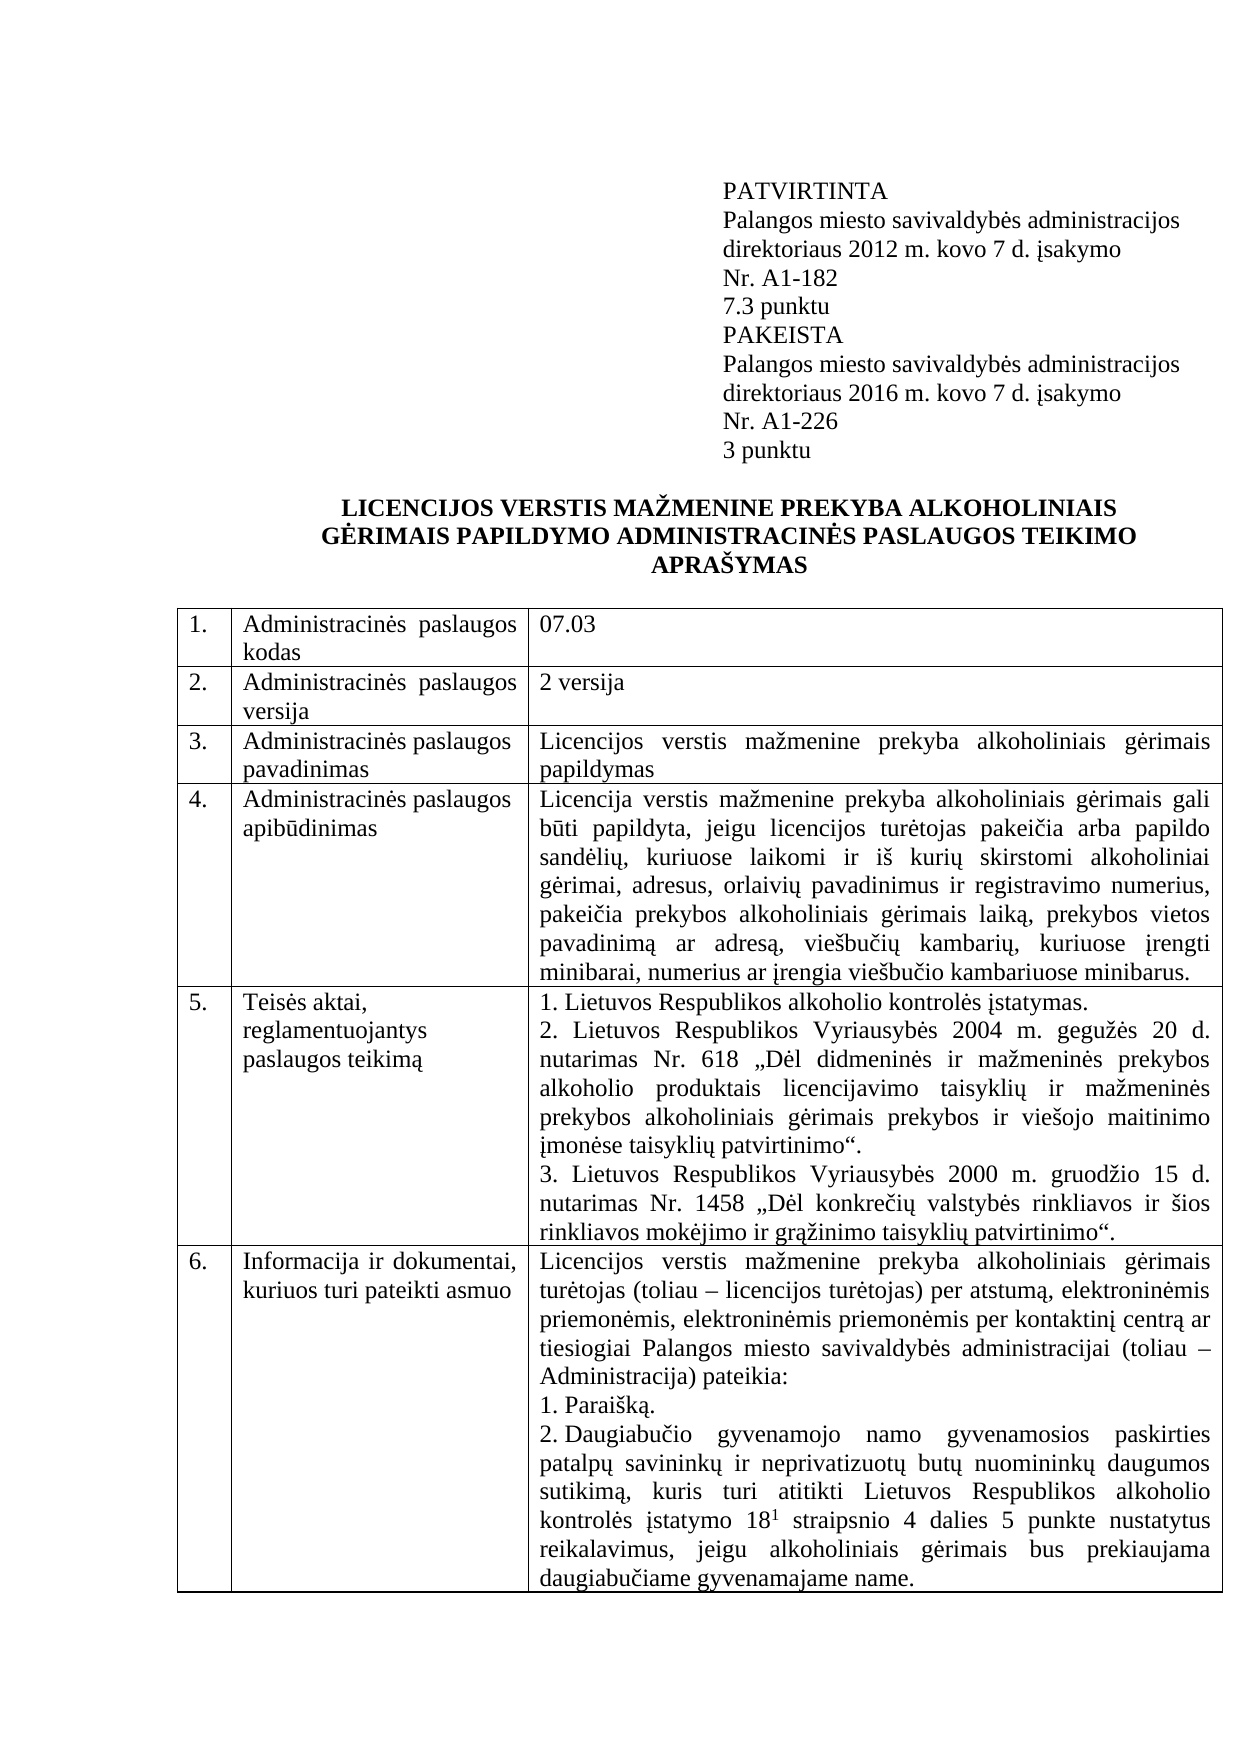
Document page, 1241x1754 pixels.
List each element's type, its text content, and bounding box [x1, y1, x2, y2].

table_cell 3. [178, 726, 231, 783]
text Nr. A1-182 [277, 263, 1181, 291]
table_cell 5. [178, 987, 231, 1245]
text 7.3 punktu [277, 291, 1181, 320]
text PATVIRTINTA [277, 176, 1181, 205]
text 3 punktu [277, 435, 1181, 464]
table_header 07.03 [529, 609, 1222, 666]
table_header 1. [178, 609, 231, 666]
table_cell [1223, 725, 1240, 783]
text Nr. A1-226 [277, 406, 1181, 435]
table_cell Informacija ir dokumentai, kuriuos turi pateikti asmuo [232, 1246, 528, 1591]
text PAKEISTA [277, 320, 1181, 349]
table_cell Administracinės paslaugos versija [232, 667, 528, 725]
text direktoriaus 2016 m. kovo 7 d. įsakymo [277, 378, 1181, 406]
table_cell 1. Lietuvos Respublikos alkoholio kontrolės įstatymas. 2. Lietuvos Respublikos Vyriausybės 2004 m. gegužės 20 d. nutarimas Nr. 618 „Dėl didmeninės ir mažmeninės prekybos alkoholio produktais licencijavimo taisyklių ir mažmeninės prekybos alkoholiniais gėrimais prekybos ir viešojo maitinimo įmonėse taisyklių patvirtinimo“. 3. Lietuvos Respublikos Vyriausybės 2000 m. gruodžio 15 d. nutarimas Nr. 1458 „Dėl konkrečių valstybės rinkliavos ir šios rinkliavos mokėjimo ir grąžinimo taisyklių patvirtinimo“. [529, 987, 1222, 1245]
table_cell Administracinės paslaugos apibūdinimas [232, 784, 528, 986]
table_cell 2. [178, 667, 231, 725]
text Palangos miesto savivaldybės administracijos [277, 349, 1181, 378]
table_cell 6. [178, 1246, 231, 1591]
text direktoriaus 2012 m. kovo 7 d. įsakymo [277, 234, 1181, 263]
table_header [1223, 608, 1240, 666]
table_cell 2 versija [529, 667, 1222, 725]
table_cell Licencijos verstis mažmenine prekyba alkoholiniais gėrimais turėtojas (toliau – licencijos turėtojas) per atstumą, elektroninėmis priemonėmis, elektroninėmis priemonėmis per kontaktinį centrą ar tiesiogiai Palangos miesto savivaldybės administracijai (toliau – Administracija) pateikia: 1. Paraišką. 2. Daugiabučio gyvenamojo namo gyvenamosios paskirties patalpų savininkų ir neprivatizuotų butų nuomininkų daugumos sutikimą, kuris turi atitikti Lietuvos Respublikos alkoholio kontrolės įstatymo 181 straipsnio 4 dalies 5 punkte nustatytus reikalavimus, jeigu alkoholiniais gėrimais bus prekiaujama daugiabučiame gyvenamajame name. [529, 1246, 1222, 1591]
table_cell Licencijos verstis mažmenine prekyba alkoholiniais gėrimais papildymas [529, 726, 1222, 783]
table_header Administracinės paslaugos kodas [232, 609, 528, 666]
table_cell [1223, 666, 1240, 725]
text Palangos miesto savivaldybės administracijos [277, 205, 1181, 234]
table_cell Teisės aktai, reglamentuojantys paslaugos teikimą [232, 987, 528, 1245]
table_cell Administracinės paslaugos pavadinimas [232, 726, 528, 783]
table_cell [1223, 1245, 1240, 1591]
table_cell [1223, 986, 1240, 1245]
table_cell [1223, 783, 1240, 986]
table_cell Licencija verstis mažmenine prekyba alkoholiniais gėrimais gali būti papildyta, jeigu licencijos turėtojas pakeičia arba papildo sandėlių, kuriuose laikomi ir iš kurių skirstomi alkoholiniai gėrimai, adresus, orlaivių pavadinimus ir registravimo numerius, pakeičia prekybos alkoholiniais gėrimais laiką, prekybos vietos pavadinimą ar adresą, viešbučių kambarių, kuriuose įrengti minibarai, numerius ar įrengia viešbučio kambariuose minibarus. [529, 784, 1222, 986]
text Licencijos verstis mažmenine prekyba alkoholiniais gėrimais papildymo ADMINISTRACINĖS PASLAUGOS TEIKIMO APRAŠYMAS [277, 493, 1181, 579]
table_cell 4. [178, 784, 231, 986]
